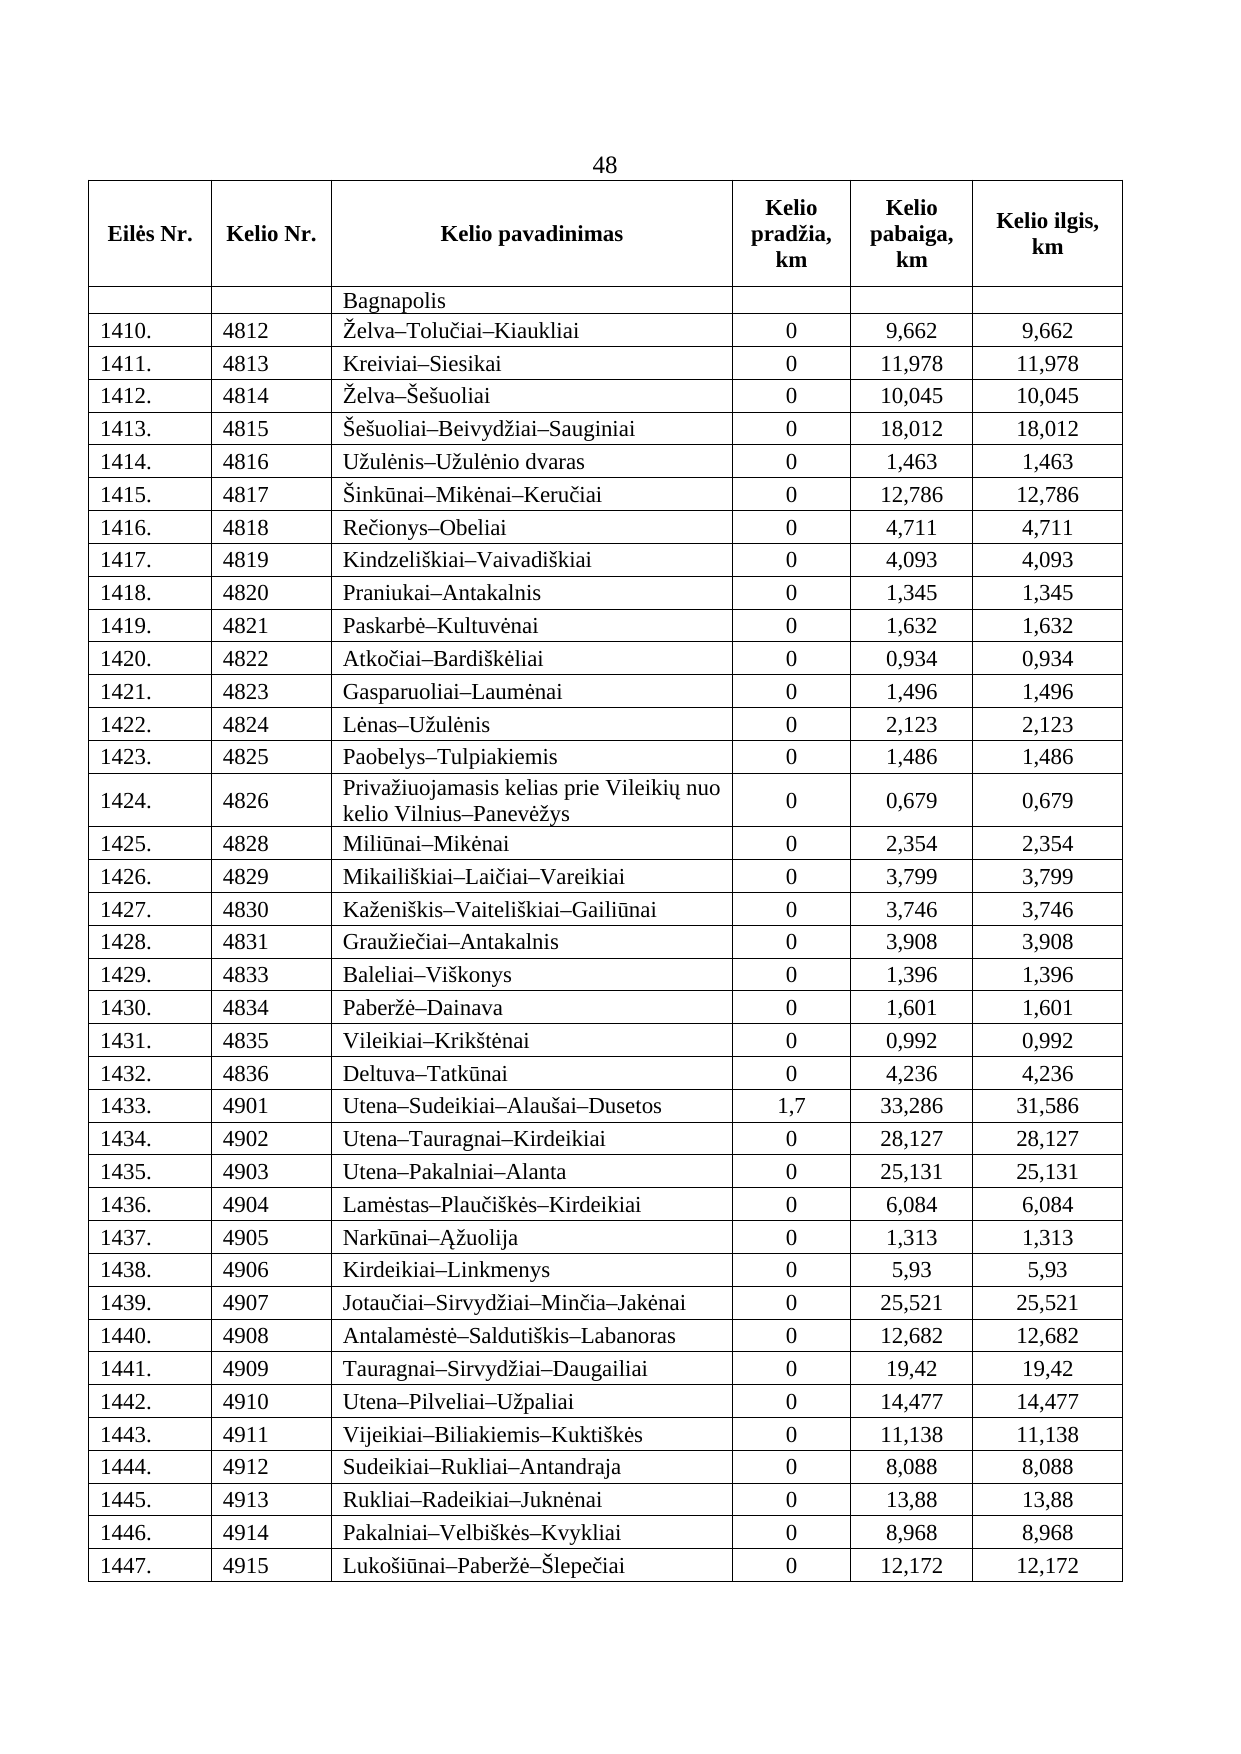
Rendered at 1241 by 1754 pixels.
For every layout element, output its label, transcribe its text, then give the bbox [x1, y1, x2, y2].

table_cell 28,127 [851, 1123, 972, 1154]
table_cell 4902 [212, 1123, 331, 1154]
table_cell 0 [733, 1155, 850, 1187]
table_cell Utena–Pilveliai–Užpaliai [332, 1385, 732, 1417]
table_cell 4826 [212, 774, 331, 826]
table_cell 1439. [89, 1287, 211, 1318]
table_cell 4908 [212, 1320, 331, 1351]
table_cell 2,123 [973, 708, 1122, 740]
table_cell 1,463 [851, 445, 972, 477]
table_cell Vileikiai–Krikštėnai [332, 1024, 732, 1056]
table_cell 4914 [212, 1516, 331, 1548]
table_cell 4824 [212, 708, 331, 740]
table_header Kelio pradžia, km [733, 181, 850, 286]
table_cell 0 [733, 1254, 850, 1286]
table_cell [733, 287, 850, 313]
table_cell Atkočiai–Bardiškėliai [332, 642, 732, 674]
table_cell 1,345 [973, 577, 1122, 608]
table_cell 4823 [212, 675, 331, 707]
table_cell 0 [733, 1451, 850, 1482]
table_cell 1411. [89, 347, 211, 379]
table_cell 0 [733, 380, 850, 412]
table_cell 0 [733, 544, 850, 576]
table_cell 8,088 [851, 1451, 972, 1482]
table_cell 0 [733, 926, 850, 957]
table_cell Miliūnai–Mikėnai [332, 827, 732, 859]
table_cell 12,682 [851, 1320, 972, 1351]
table_cell 4834 [212, 991, 331, 1023]
table_cell 8,968 [851, 1516, 972, 1548]
table_cell 1417. [89, 544, 211, 576]
table_cell 0 [733, 1385, 850, 1417]
table_cell 4912 [212, 1451, 331, 1482]
table_cell 1430. [89, 991, 211, 1023]
table_cell Mikailiškiai–Laičiai–Vareikiai [332, 860, 732, 892]
table_cell 4907 [212, 1287, 331, 1318]
table_cell 1447. [89, 1549, 211, 1581]
table_cell 1424. [89, 774, 211, 826]
table_cell 6,084 [851, 1188, 972, 1220]
table_cell 0 [733, 1549, 850, 1581]
table_cell 1,496 [851, 675, 972, 707]
table_cell 8,088 [973, 1451, 1122, 1482]
table_cell 4820 [212, 577, 331, 608]
table_cell 0 [733, 642, 850, 674]
table_cell 11,138 [851, 1418, 972, 1450]
table_cell [973, 287, 1122, 313]
table_cell 0 [733, 1287, 850, 1318]
table_cell 4828 [212, 827, 331, 859]
table_cell 4813 [212, 347, 331, 379]
table_cell Pakalniai–Velbiškės–Kvykliai [332, 1516, 732, 1548]
table_cell Utena–Pakalniai–Alanta [332, 1155, 732, 1187]
table_cell Antalamėstė–Saldutiškis–Labanoras [332, 1320, 732, 1351]
table_cell 1412. [89, 380, 211, 412]
table_cell 0 [733, 675, 850, 707]
table_cell 0 [733, 1320, 850, 1351]
table_cell 0 [733, 1188, 850, 1220]
table_cell 4817 [212, 478, 331, 510]
table_cell Lamėstas–Plaučiškės–Kirdeikiai [332, 1188, 732, 1220]
table_cell 1425. [89, 827, 211, 859]
table_cell 0 [733, 1024, 850, 1056]
table_cell 4,093 [973, 544, 1122, 576]
table_cell 0 [733, 413, 850, 444]
table_cell 1415. [89, 478, 211, 510]
table_cell 4901 [212, 1090, 331, 1122]
table_cell Užulėnis–Užulėnio dvaras [332, 445, 732, 477]
table_cell 4906 [212, 1254, 331, 1286]
table_cell 1420. [89, 642, 211, 674]
table_cell 3,799 [851, 860, 972, 892]
table_cell 5,93 [973, 1254, 1122, 1286]
table_cell 1416. [89, 511, 211, 543]
table_cell 0 [733, 827, 850, 859]
table_cell 1,601 [851, 991, 972, 1023]
table_cell 4829 [212, 860, 331, 892]
table_cell 3,746 [851, 893, 972, 925]
table_cell 4913 [212, 1484, 331, 1515]
table_cell 8,968 [973, 1516, 1122, 1548]
table_cell 6,084 [973, 1188, 1122, 1220]
table_cell 1,632 [851, 610, 972, 641]
table_cell Šinkūnai–Mikėnai–Keručiai [332, 478, 732, 510]
table_cell 4821 [212, 610, 331, 641]
table_cell 4819 [212, 544, 331, 576]
table_header Kelio pavadinimas [332, 181, 732, 286]
table_cell 19,42 [851, 1352, 972, 1384]
table_cell Lukošiūnai–Paberžė–Šlepečiai [332, 1549, 732, 1581]
table_cell 3,799 [973, 860, 1122, 892]
table_cell Lėnas–Užulėnis [332, 708, 732, 740]
table_cell 13,88 [973, 1484, 1122, 1515]
table_cell 1435. [89, 1155, 211, 1187]
table_cell 4830 [212, 893, 331, 925]
table_cell 2,354 [973, 827, 1122, 859]
table_cell 31,586 [973, 1090, 1122, 1122]
table_cell 0 [733, 708, 850, 740]
table_cell 4,093 [851, 544, 972, 576]
table_cell 1429. [89, 959, 211, 990]
table_cell 1423. [89, 741, 211, 772]
table_cell 4831 [212, 926, 331, 957]
table_cell Paberžė–Dainava [332, 991, 732, 1023]
table_cell 18,012 [973, 413, 1122, 444]
table_cell 4814 [212, 380, 331, 412]
table_cell 25,131 [851, 1155, 972, 1187]
table_cell 11,978 [973, 347, 1122, 379]
table_cell 12,682 [973, 1320, 1122, 1351]
table_cell [851, 287, 972, 313]
table_cell Želva–Šešuoliai [332, 380, 732, 412]
table_cell 4,236 [973, 1057, 1122, 1089]
table_cell Narkūnai–Ąžuolija [332, 1221, 732, 1253]
table_cell 12,786 [973, 478, 1122, 510]
table_cell 0 [733, 577, 850, 608]
table_cell 0 [733, 959, 850, 990]
table_cell 1,486 [973, 741, 1122, 772]
table_cell 18,012 [851, 413, 972, 444]
table_cell 4910 [212, 1385, 331, 1417]
table_cell 4833 [212, 959, 331, 990]
table_cell 4836 [212, 1057, 331, 1089]
table_cell 3,908 [973, 926, 1122, 957]
table_cell 14,477 [851, 1385, 972, 1417]
table_cell 4818 [212, 511, 331, 543]
table_cell 2,123 [851, 708, 972, 740]
table_cell 1,396 [973, 959, 1122, 990]
table_cell 0,679 [973, 774, 1122, 826]
table_cell Bagnapolis [332, 287, 732, 313]
table_cell 25,521 [851, 1287, 972, 1318]
table_cell 1426. [89, 860, 211, 892]
table_cell 0 [733, 511, 850, 543]
table_cell 0 [733, 774, 850, 826]
table_cell 11,138 [973, 1418, 1122, 1450]
table_cell 3,908 [851, 926, 972, 957]
table_cell Vijeikiai–Biliakiemis–Kuktiškės [332, 1418, 732, 1450]
table_cell 1433. [89, 1090, 211, 1122]
table_cell 0 [733, 1418, 850, 1450]
table_cell 14,477 [973, 1385, 1122, 1417]
table_cell Rečionys–Obeliai [332, 511, 732, 543]
table_header Eilės Nr. [89, 181, 211, 286]
table_cell 33,286 [851, 1090, 972, 1122]
table_cell Deltuva–Tatkūnai [332, 1057, 732, 1089]
table_cell Paskarbė–Kultuvėnai [332, 610, 732, 641]
table_cell 9,662 [973, 314, 1122, 346]
table_cell 1414. [89, 445, 211, 477]
table_cell 1,396 [851, 959, 972, 990]
table_cell Rukliai–Radeikiai–Juknėnai [332, 1484, 732, 1515]
table_cell 0 [733, 893, 850, 925]
table_cell 25,521 [973, 1287, 1122, 1318]
table_cell 3,746 [973, 893, 1122, 925]
table_cell 4812 [212, 314, 331, 346]
table_cell Privažiuojamasis kelias prie Vileikių nuo kelio Vilnius–Panevėžys [332, 774, 732, 826]
table_cell 0 [733, 1352, 850, 1384]
table_cell 4,236 [851, 1057, 972, 1089]
table_cell 1444. [89, 1451, 211, 1482]
table_cell 1413. [89, 413, 211, 444]
table_cell Utena–Tauragnai–Kirdeikiai [332, 1123, 732, 1154]
table_cell 1,601 [973, 991, 1122, 1023]
table_cell 1440. [89, 1320, 211, 1351]
table_cell 1,463 [973, 445, 1122, 477]
table_cell 10,045 [973, 380, 1122, 412]
table_cell 0 [733, 1057, 850, 1089]
table_cell Kreiviai–Siesikai [332, 347, 732, 379]
table_header Kelio Nr. [212, 181, 331, 286]
table_cell 1443. [89, 1418, 211, 1450]
table_cell 5,93 [851, 1254, 972, 1286]
table_cell 25,131 [973, 1155, 1122, 1187]
table_cell 1446. [89, 1516, 211, 1548]
table_cell 4835 [212, 1024, 331, 1056]
table_cell 4825 [212, 741, 331, 772]
table_cell 1437. [89, 1221, 211, 1253]
table_cell 1,486 [851, 741, 972, 772]
table_cell 1,313 [973, 1221, 1122, 1253]
table_cell 0 [733, 1123, 850, 1154]
table_cell 4822 [212, 642, 331, 674]
table_cell Sudeikiai–Rukliai–Antandraja [332, 1451, 732, 1482]
table_cell Kindzeliškiai–Vaivadiškiai [332, 544, 732, 576]
table_cell Utena–Sudeikiai–Alaušai–Dusetos [332, 1090, 732, 1122]
table_cell 4905 [212, 1221, 331, 1253]
table_header Kelio ilgis, km [973, 181, 1122, 286]
table_cell Paobelys–Tulpiakiemis [332, 741, 732, 772]
table_cell 28,127 [973, 1123, 1122, 1154]
table_cell 1432. [89, 1057, 211, 1089]
table_cell 4909 [212, 1352, 331, 1384]
table_cell 0 [733, 991, 850, 1023]
table_cell 0,679 [851, 774, 972, 826]
table_header Kelio pabaiga, km [851, 181, 972, 286]
table_cell 1434. [89, 1123, 211, 1154]
table_cell 10,045 [851, 380, 972, 412]
table_cell [212, 287, 331, 313]
table_cell 1418. [89, 577, 211, 608]
table_cell 1441. [89, 1352, 211, 1384]
table_cell Jotaučiai–Sirvydžiai–Minčia–Jakėnai [332, 1287, 732, 1318]
table_cell 0 [733, 610, 850, 641]
table_cell Praniukai–Antakalnis [332, 577, 732, 608]
table_cell Šešuoliai–Beivydžiai–Sauginiai [332, 413, 732, 444]
table_cell 4,711 [973, 511, 1122, 543]
table_cell 0 [733, 1484, 850, 1515]
table_cell 0 [733, 1516, 850, 1548]
table_cell 1,632 [973, 610, 1122, 641]
table_cell Gasparuoliai–Laumėnai [332, 675, 732, 707]
table_cell [89, 287, 211, 313]
table_cell 4911 [212, 1418, 331, 1450]
table_cell 1436. [89, 1188, 211, 1220]
table_cell 0,934 [973, 642, 1122, 674]
table_cell 13,88 [851, 1484, 972, 1515]
table_cell 1428. [89, 926, 211, 957]
table_cell 4904 [212, 1188, 331, 1220]
table_cell 1445. [89, 1484, 211, 1515]
table_cell Tauragnai–Sirvydžiai–Daugailiai [332, 1352, 732, 1384]
table_cell 1438. [89, 1254, 211, 1286]
table_cell 4903 [212, 1155, 331, 1187]
table_cell 1421. [89, 675, 211, 707]
table_cell 12,172 [973, 1549, 1122, 1581]
table_cell 0 [733, 1221, 850, 1253]
table_cell 0,934 [851, 642, 972, 674]
table_cell 0 [733, 314, 850, 346]
table_cell 1,496 [973, 675, 1122, 707]
table_cell 12,172 [851, 1549, 972, 1581]
table_cell 1,7 [733, 1090, 850, 1122]
table_cell Graužiečiai–Antakalnis [332, 926, 732, 957]
table_cell 4816 [212, 445, 331, 477]
table_cell 9,662 [851, 314, 972, 346]
table_cell 1442. [89, 1385, 211, 1417]
table_cell 1431. [89, 1024, 211, 1056]
table_cell 0 [733, 478, 850, 510]
table_cell Želva–Tolučiai–Kiaukliai [332, 314, 732, 346]
table_cell Baleliai–Viškonys [332, 959, 732, 990]
table_cell 0 [733, 347, 850, 379]
table_cell 1410. [89, 314, 211, 346]
table_cell Kaženiškis–Vaiteliškiai–Gailiūnai [332, 893, 732, 925]
table_cell 11,978 [851, 347, 972, 379]
table_cell 1427. [89, 893, 211, 925]
table_cell 12,786 [851, 478, 972, 510]
table_cell 1419. [89, 610, 211, 641]
table_cell 0,992 [973, 1024, 1122, 1056]
table_cell 4,711 [851, 511, 972, 543]
table_cell 1,313 [851, 1221, 972, 1253]
table_cell 2,354 [851, 827, 972, 859]
table_cell 0 [733, 860, 850, 892]
table_cell Kirdeikiai–Linkmenys [332, 1254, 732, 1286]
table_cell 1422. [89, 708, 211, 740]
table_cell 0 [733, 445, 850, 477]
table_cell 0 [733, 741, 850, 772]
table_cell 0,992 [851, 1024, 972, 1056]
table_cell 4815 [212, 413, 331, 444]
table_cell 19,42 [973, 1352, 1122, 1384]
table_cell 4915 [212, 1549, 331, 1581]
table_cell 1,345 [851, 577, 972, 608]
